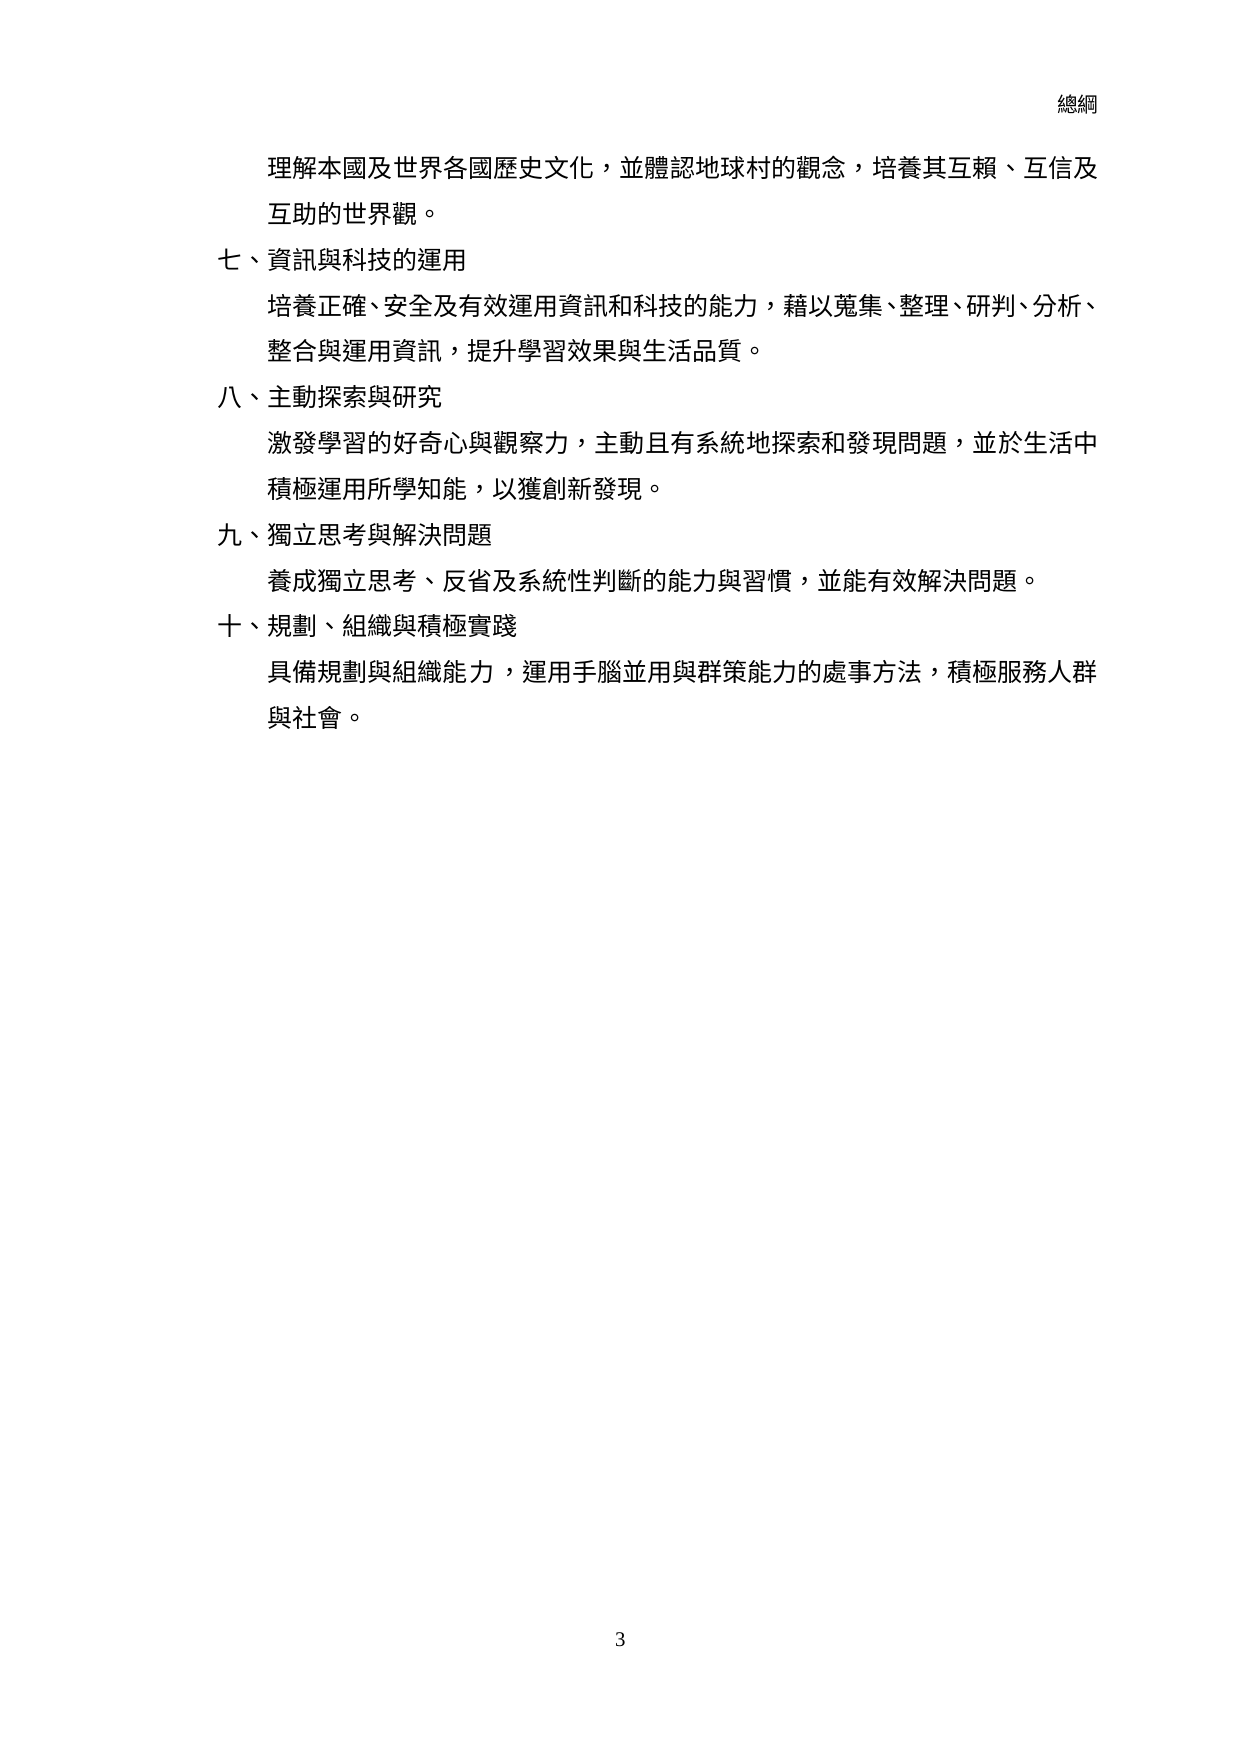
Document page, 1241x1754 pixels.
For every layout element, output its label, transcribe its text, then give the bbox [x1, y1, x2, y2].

text 十、規劃、組織與積極實踐 [192, 602, 1098, 648]
text 八、主動探索與研究 [192, 373, 1098, 419]
text 培養正確、安全及有效運用資訊和科技的能力，藉以蒐集、整理、研判、分析、整合與運用資訊，提升學習效果與生活品質。 [267, 281, 1098, 373]
text 理解本國及世界各國歷史文化，並體認地球村的觀念，培養其互賴、互信及互助的世界觀。 [267, 144, 1098, 235]
text 七、資訊與科技的運用 [192, 235, 1098, 281]
text 養成獨立思考、反省及系統性判斷的能力與習慣，並能有效解決問題。 [267, 556, 1098, 602]
text 具備規劃與組織能力，運用手腦並用與群策能力的處事方法，積極服務人群與社會。 [267, 648, 1098, 739]
text 九、獨立思考與解決問題 [192, 510, 1098, 556]
text 激發學習的好奇心與觀察力，主動且有系統地探索和發現問題，並於生活中積極運用所學知能，以獲創新發現。 [267, 419, 1098, 510]
